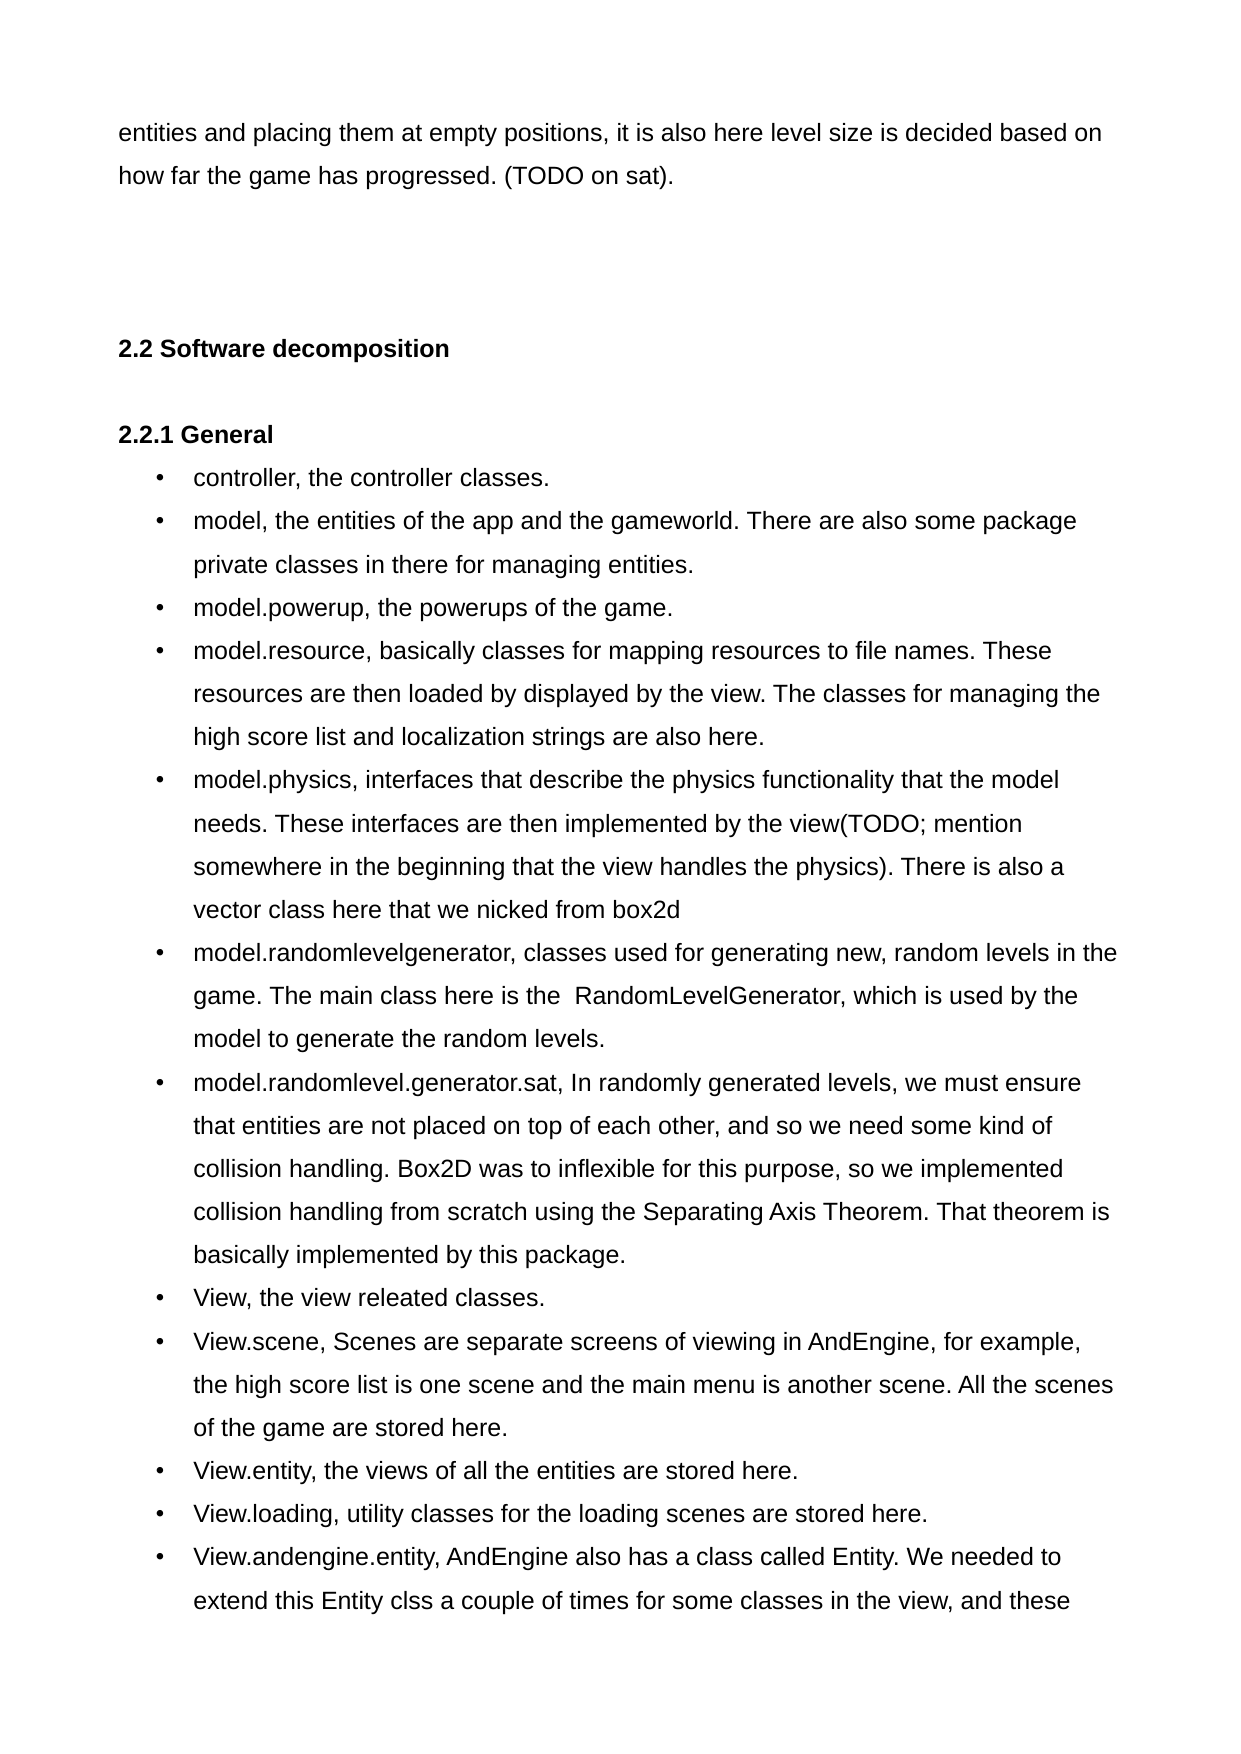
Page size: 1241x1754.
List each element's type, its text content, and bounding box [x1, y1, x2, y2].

list model.resource, basically classes for mapping resources to file names. These resources are then loaded by displayed by the view. The classes for managing the high score list and localization strings are also here. [156, 636, 1122, 751]
list model.physics, interfaces that describe the physics functionality that the model needs. These interfaces are then implemented by the view(TODO; mention somewhere in the beginning that the view handles the physics). There is also a vector class here that we nicked from box2d [156, 765, 1122, 924]
list View.andengine.entity, AndEngine also has a class called Entity. We needed to extend this Entity clss a couple of times for some classes in the view, and these [156, 1542, 1122, 1614]
list View.scene, Scenes are separate screens of viewing in AndEngine, for example, the high score list is one scene and the main menu is another scene. All the scenes of the game are stored here. [156, 1326, 1122, 1442]
list model, the entities of the app and the gameworld. There are also some package private classes in there for managing entities. [156, 506, 1122, 578]
text 2.2 Software decomposition [118, 334, 1122, 362]
list View.loading, utility classes for the loading scenes are stored here. [156, 1499, 1122, 1528]
list View.entity, the views of all the entities are stored here. [156, 1456, 1122, 1485]
list model.powerup, the powerups of the game. [156, 593, 1122, 622]
list controller, the controller classes. [156, 463, 1122, 492]
text entities and placing them at empty positions, it is also here level size is decided based on how far the game has progressed. (TODO on sat). [118, 118, 1122, 190]
list model.randomlevel.generator.sat, In randomly generated levels, we must ensure that entities are not placed on top of each other, and so we need some kind of collision handling. Box2D was to inflexible for this purpose, so we implemented collision handling from scratch using the Separating Axis Theorem. That theorem is basically implemented by this package. [156, 1067, 1122, 1269]
text 2.2.1 General [118, 420, 1122, 449]
list model.randomlevelgenerator, classes used for generating new, random levels in the game. The main class here is the RandomLevelGenerator, which is used by the model to generate the random levels. [156, 938, 1122, 1053]
list View, the view releated classes. [156, 1283, 1122, 1312]
